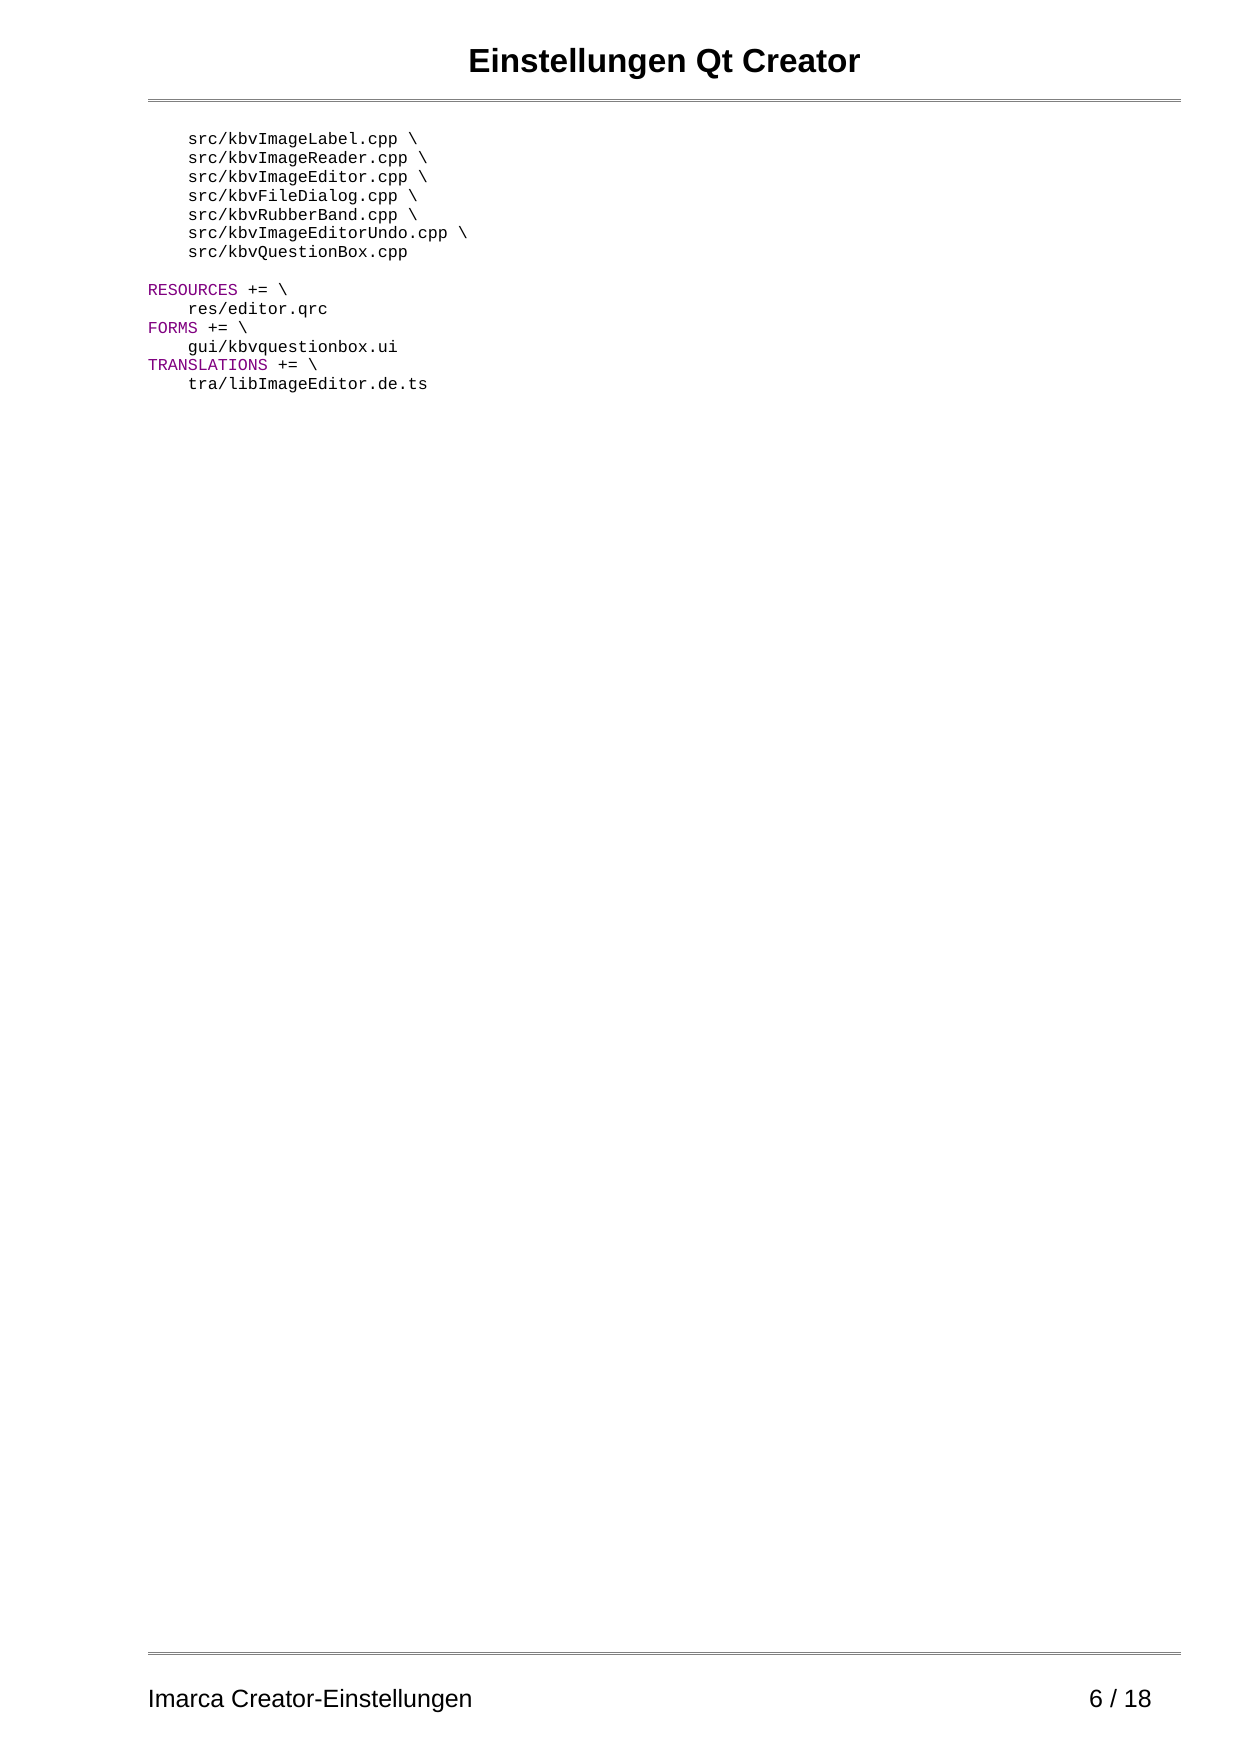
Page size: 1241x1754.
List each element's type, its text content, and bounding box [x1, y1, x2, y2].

text src/kbvImageEditor.cpp \ [148, 168, 1181, 187]
text tra/libImageEditor.de.ts [148, 376, 1181, 395]
text gui/kbvquestionbox.ui [148, 338, 1181, 357]
text res/editor.qrc [148, 300, 1181, 319]
text FORMS += \ [148, 319, 1181, 338]
text src/kbvQuestionBox.cpp [148, 244, 1181, 263]
text src/kbvImageLabel.cpp \ [148, 131, 1181, 149]
text src/kbvImageReader.cpp \ [148, 149, 1181, 168]
text src/kbvRubberBand.cpp \ [148, 206, 1181, 225]
text src/kbvFileDialog.cpp \ [148, 187, 1181, 206]
text src/kbvImageEditorUndo.cpp \ [148, 225, 1181, 244]
text TRANSLATIONS += \ [148, 357, 1181, 376]
text RESOURCES += \ [148, 282, 1181, 300]
